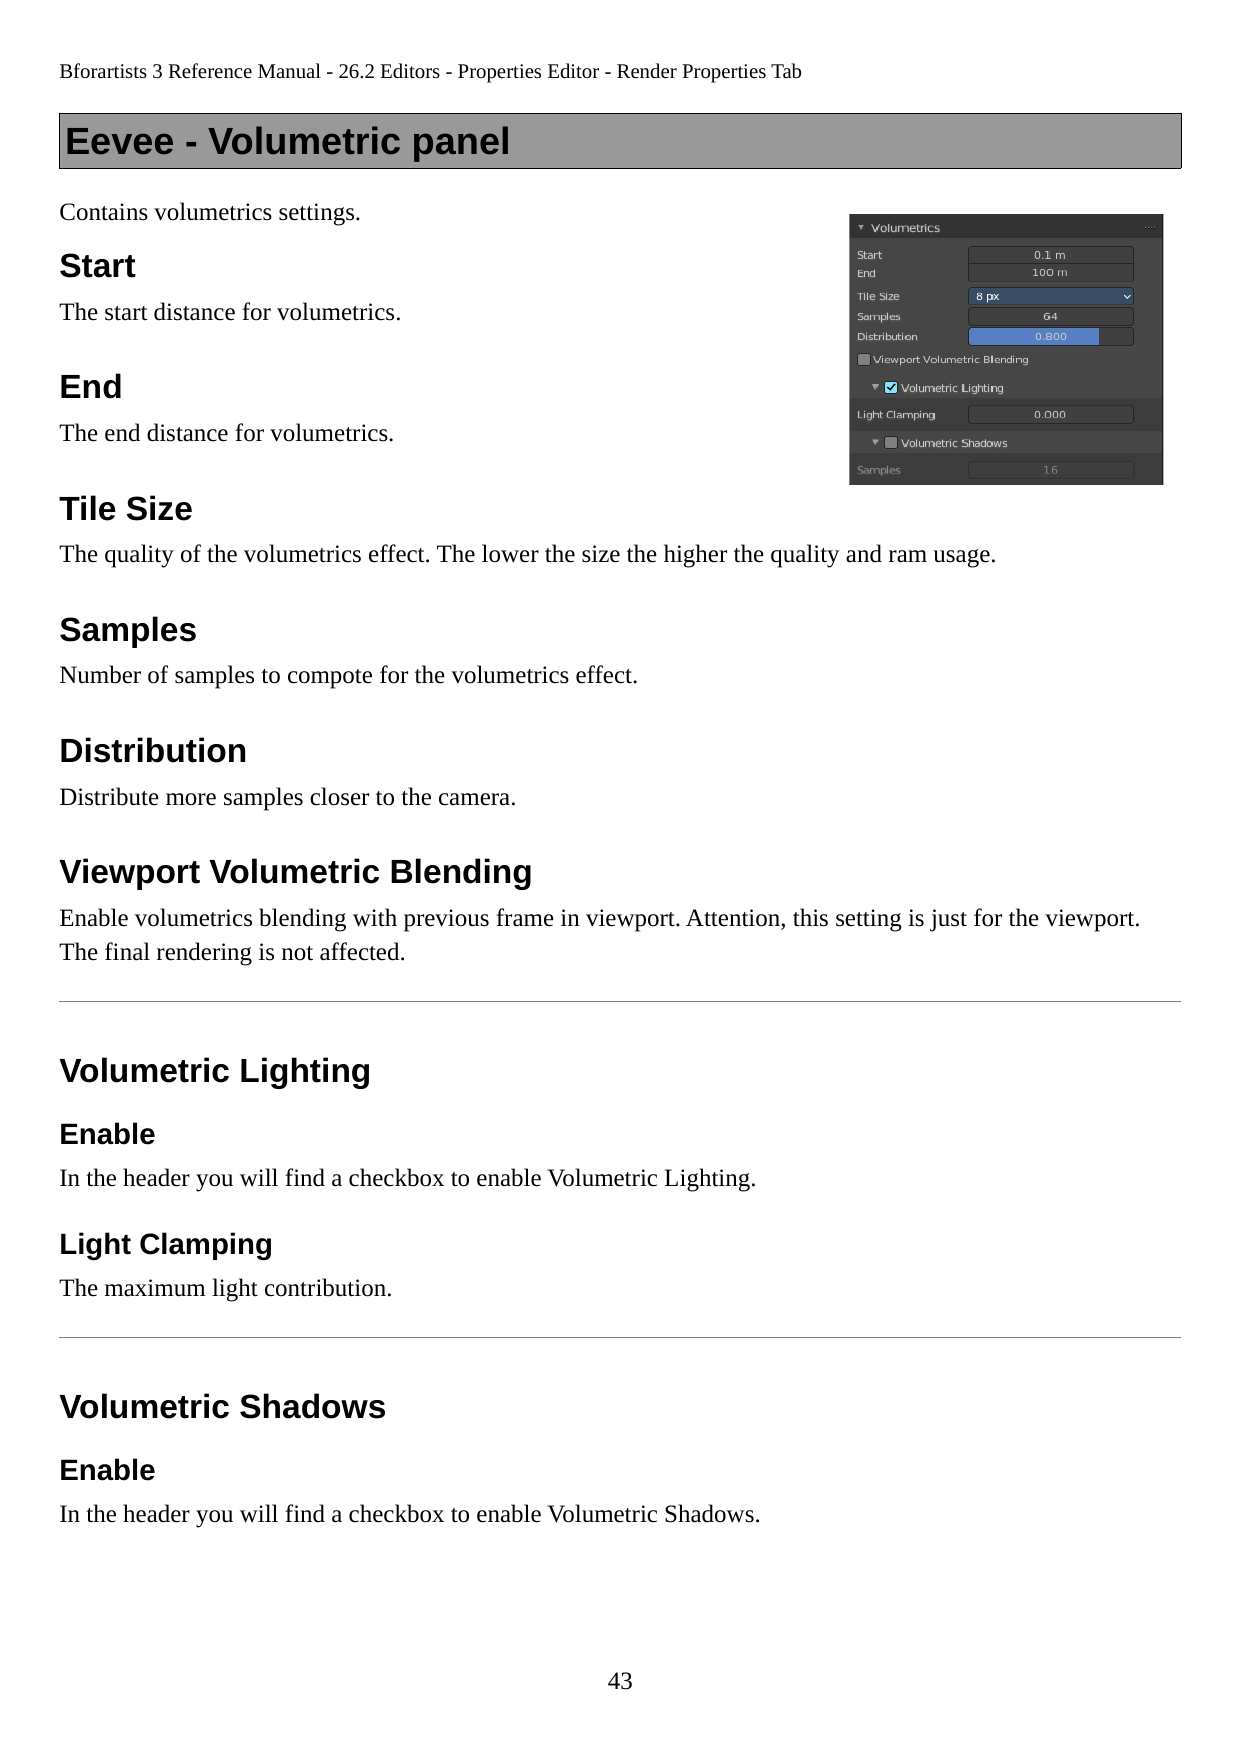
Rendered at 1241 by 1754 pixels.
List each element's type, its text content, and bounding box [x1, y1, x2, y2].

text Distribute more samples closer to the camera. [59, 782, 1181, 810]
subtitle Volumetric Shadows [59, 1387, 1181, 1426]
subtitle Tile Size [59, 488, 1181, 527]
text In the header you will find a checkbox to enable Volumetric Shadows. [59, 1499, 1181, 1528]
subtitle Samples [59, 609, 1181, 648]
text Contains volumetrics settings. [59, 197, 1181, 225]
subtitle Enable [59, 1117, 1181, 1151]
subtitle Light Clamping [59, 1227, 1181, 1261]
subtitle End [59, 367, 849, 406]
subtitle Start [59, 246, 849, 285]
subtitle [1164, 246, 1181, 285]
text Enable volumetrics blending with previous frame in viewport. Attention, this setting is just for the viewport. The final rendering is not affected. [59, 903, 1181, 966]
subtitle Viewport Volumetric Blending [59, 851, 1181, 890]
text In the header you will find a checkbox to enable Volumetric Lighting. [59, 1163, 1181, 1192]
subtitle Enable [59, 1453, 1181, 1487]
subtitle [1164, 367, 1181, 406]
table_header Eevee - Volumetric panel [60, 114, 1181, 168]
text The maximum light contribution. [59, 1273, 1181, 1302]
text The end distance for volumetrics. [59, 418, 849, 447]
text The quality of the volumetrics effect. The lower the size the higher the quality and ram usage. [59, 539, 1181, 568]
subtitle Volumetric Lighting [59, 1051, 1181, 1090]
picture [849, 214, 1164, 485]
subtitle Distribution [59, 730, 1181, 769]
text The start distance for volumetrics. [59, 297, 849, 326]
text Number of samples to compote for the volumetrics effect. [59, 661, 1181, 689]
